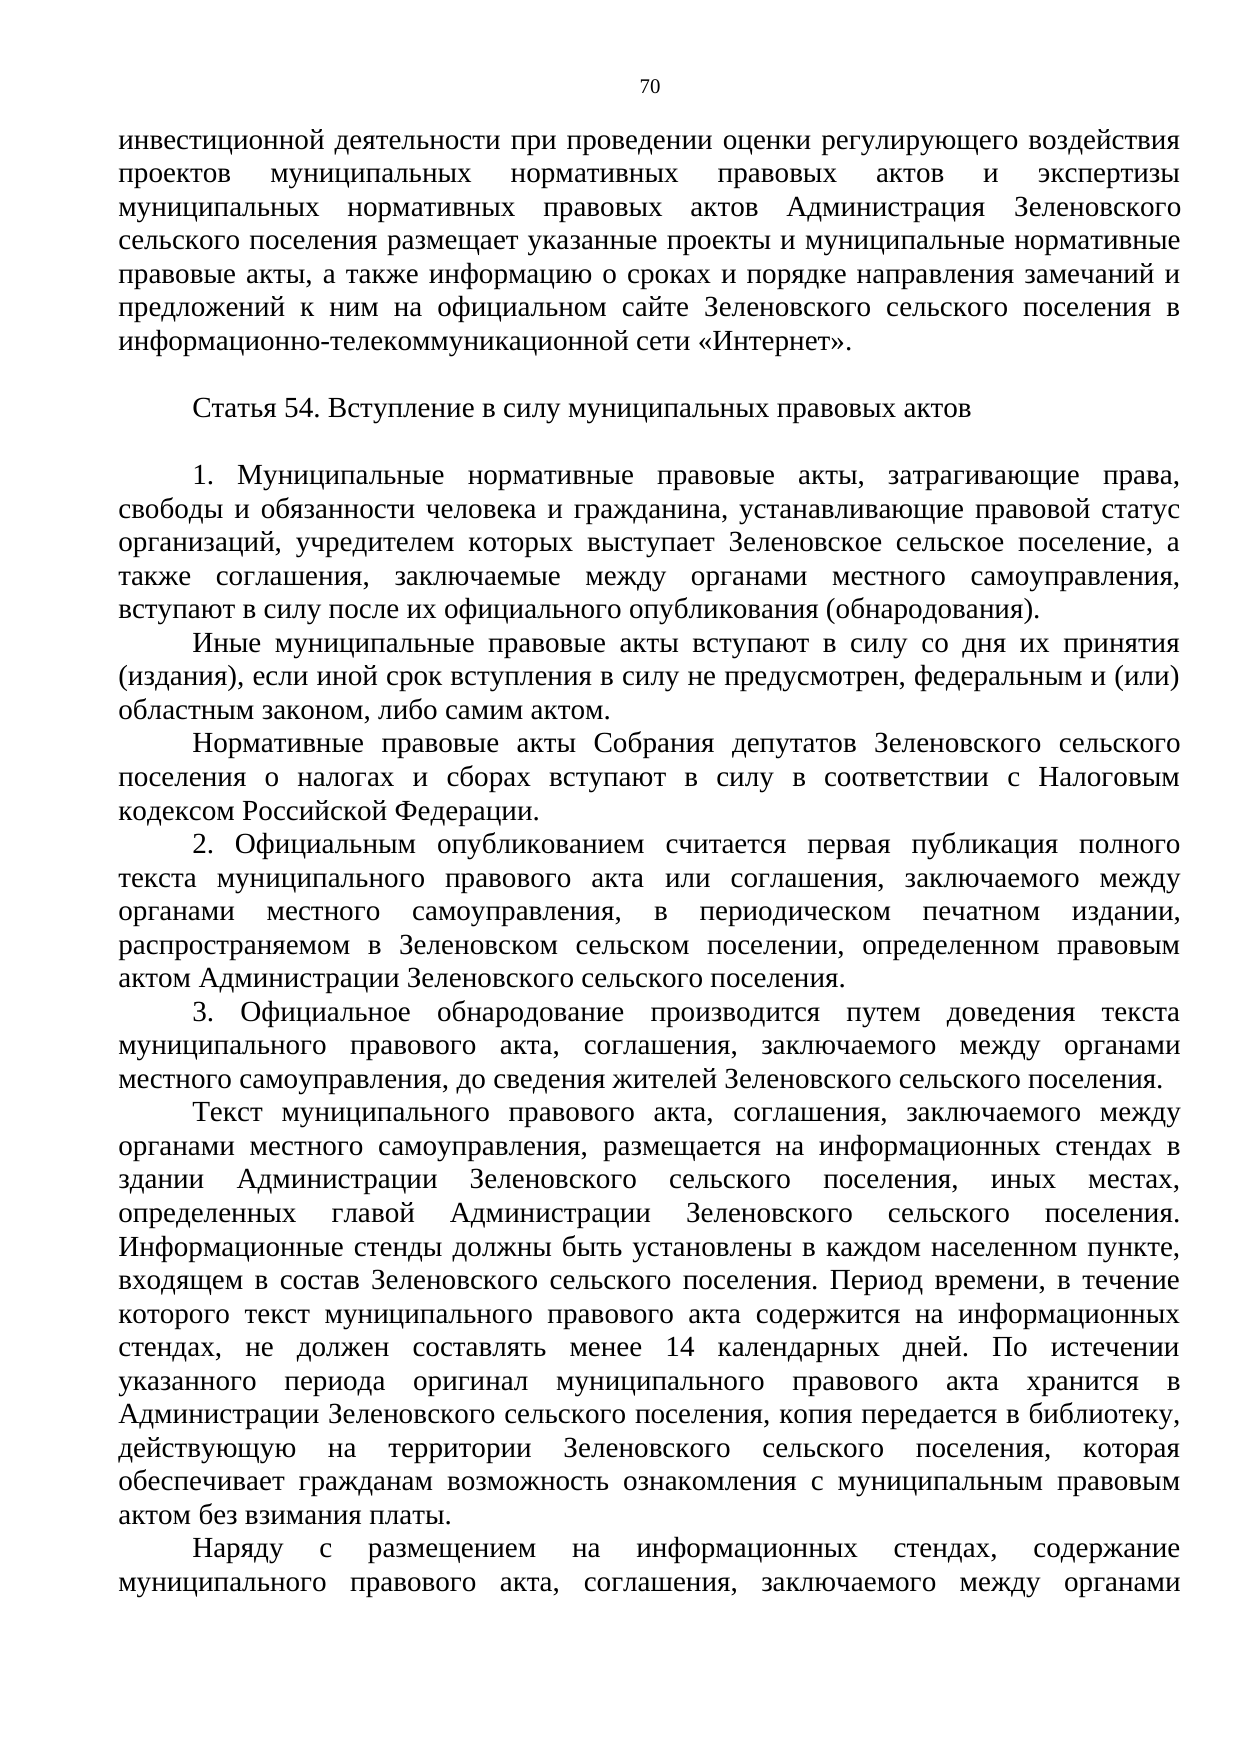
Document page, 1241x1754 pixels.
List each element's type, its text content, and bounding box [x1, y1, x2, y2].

text 2. Официальным опубликованием считается первая публикация полного текста муниципального правового акта или соглашения, заключаемого между органами местного самоуправления, в периодическом печатном издании, распространяемом в Зеленовском сельском поселении, определенном правовым актом Администрации Зеленовского сельского поселения. [118, 826, 1181, 994]
text Текст муниципального правового акта, соглашения, заключаемого между органами местного самоуправления, размещается на информационных стендах в здании Администрации Зеленовского сельского поселения, иных местах, определенных главой Администрации Зеленовского сельского поселения. Информационные стенды должны быть установлены в каждом населенном пункте, входящем в состав Зеленовского сельского поселения. Период времени, в течение которого текст муниципального правового акта содержится на информационных стендах, не должен составлять менее 14 календарных дней. По истечении указанного периода оригинал муниципального правового акта хранится в Администрации Зеленовского сельского поселения, копия передается в библиотеку, действующую на территории Зеленовского сельского поселения, которая обеспечивает гражданам возможность ознакомления с муниципальным правовым актом без взимания платы. [118, 1094, 1181, 1531]
text 1. Муниципальные нормативные правовые акты, затрагивающие права, свободы и обязанности человека и гражданина, устанавливающие правовой статус организаций, учредителем которых выступает Зеленовское сельское поселение, а также соглашения, заключаемые между органами местного самоуправления, вступают в силу после их официального опубликования (обнародования). [118, 457, 1181, 625]
text Наряду с размещением на информационных стендах, содержание муниципального правового акта, соглашения, заключаемого между органами [118, 1531, 1181, 1598]
text Статья 54. Вступление в силу муниципальных правовых актов [118, 390, 1181, 424]
text инвестиционной деятельности при проведении оценки регулирующего воздействия проектов муниципальных нормативных правовых актов и экспертизы муниципальных нормативных правовых актов Администрация Зеленовского сельского поселения размещает указанные проекты и муниципальные нормативные правовые акты, а также информацию о сроках и порядке направления замечаний и предложений к ним на официальном сайте Зеленовского сельского поселения в информационно-телекоммуникационной сети «Интернет». [118, 122, 1181, 357]
text Иные муниципальные правовые акты вступают в силу со дня их принятия (издания), если иной срок вступления в силу не предусмотрен, федеральным и (или) областным законом, либо самим актом. [118, 625, 1181, 726]
text Нормативные правовые акты Собрания депутатов Зеленовского сельского поселения о налогах и сборах вступают в силу в соответствии с Налоговым кодексом Российской Федерации. [118, 726, 1181, 826]
text 3. Официальное обнародование производится путем доведения текста муниципального правового акта, соглашения, заключаемого между органами местного самоуправления, до сведения жителей Зеленовского сельского поселения. [118, 994, 1181, 1094]
